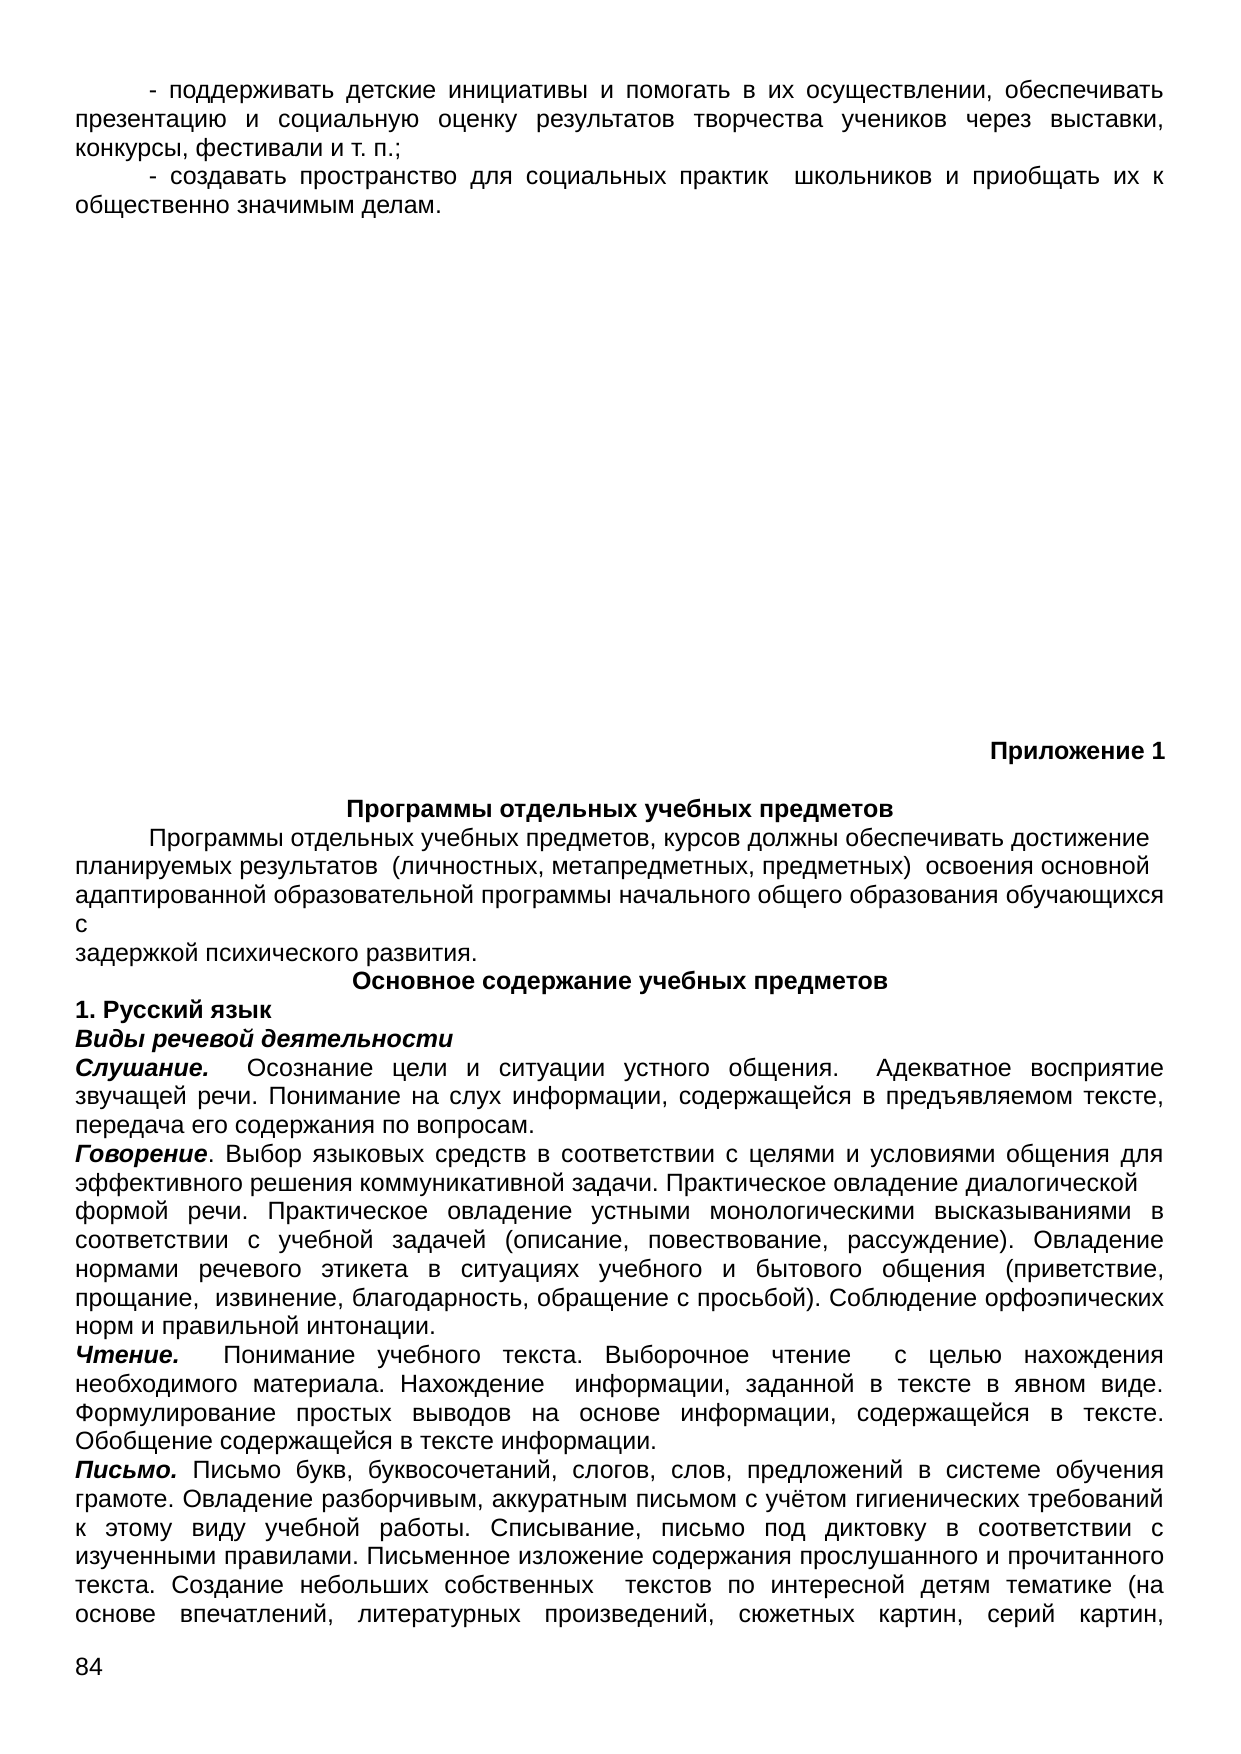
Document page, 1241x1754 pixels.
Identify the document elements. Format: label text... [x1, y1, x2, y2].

text Приложение 1 [75, 736, 1165, 765]
text Чтение. Понимание учебного текста. Выборочное чтение с целью нахождения необходимого материала. Нахождение информации, заданной в тексте в явном виде. Формулирование простых выводов на основе информации, содержащейся в тексте. Обобщение содержащейся в тексте информации. [75, 1340, 1165, 1455]
text Письмо. Письмо букв, буквосочетаний, слогов, слов, предложений в системе обучения грамоте. Овладение разборчивым, аккуратным письмом с учётом гигиенических требований к этому виду учебной работы. Списывание, письмо под диктовку в соответствии с изученными правилами. Письменное изложение содержания прослушанного и прочитанного текста. Создание небольших собственных текстов по интересной детям тематике (на основе впечатлений, литературных произведений, сюжетных картин, серий картин, [75, 1455, 1165, 1627]
text Слушание. Осознание цели и ситуации устного общения. Адекватное восприятие звучащей речи. Понимание на слух информации, содержащейся в предъявляемом тексте, передача его содержания по вопросам. [75, 1052, 1165, 1139]
text Программы отдельных учебных предметов, курсов должны обеспечивать достижение [75, 822, 1165, 851]
text планируемых результатов (личностных, метапредметных, предметных) освоения основной [75, 851, 1165, 880]
text 1. Русский язык [75, 995, 1165, 1024]
text формой речи. Практическое овладение устными монологическими высказываниями в соответствии с учебной задачей (описание, повествование, рассуждение). Овладение нормами речевого этикета в ситуациях учебного и бытового общения (приветствие, прощание, извинение, благодарность, обращение с просьбой). Соблюдение орфоэпических норм и правильной интонации. [75, 1196, 1165, 1340]
text - поддерживать детские инициативы и помогать в их осуществлении, обеспечивать презентацию и социальную оценку результатов творчества учеников через выставки, конкурсы, фестивали и т. п.; [75, 75, 1165, 161]
text - создавать пространство для социальных практик школьников и приобщать их к общественно значимым делам. [75, 161, 1165, 219]
text задержкой психического развития. [75, 937, 1165, 966]
text Виды речевой деятельности [75, 1024, 1165, 1052]
text Основное содержание учебных предметов [75, 966, 1165, 995]
text адаптированной образовательной программы начального общего образования обучающихся с [75, 880, 1165, 937]
text Говорение. Выбор языковых средств в соответствии с целями и условиями общения для эффективного решения коммуникативной задачи. Практическое овладение диалогической [75, 1139, 1165, 1196]
text Программы отдельных учебных предметов [75, 794, 1165, 822]
